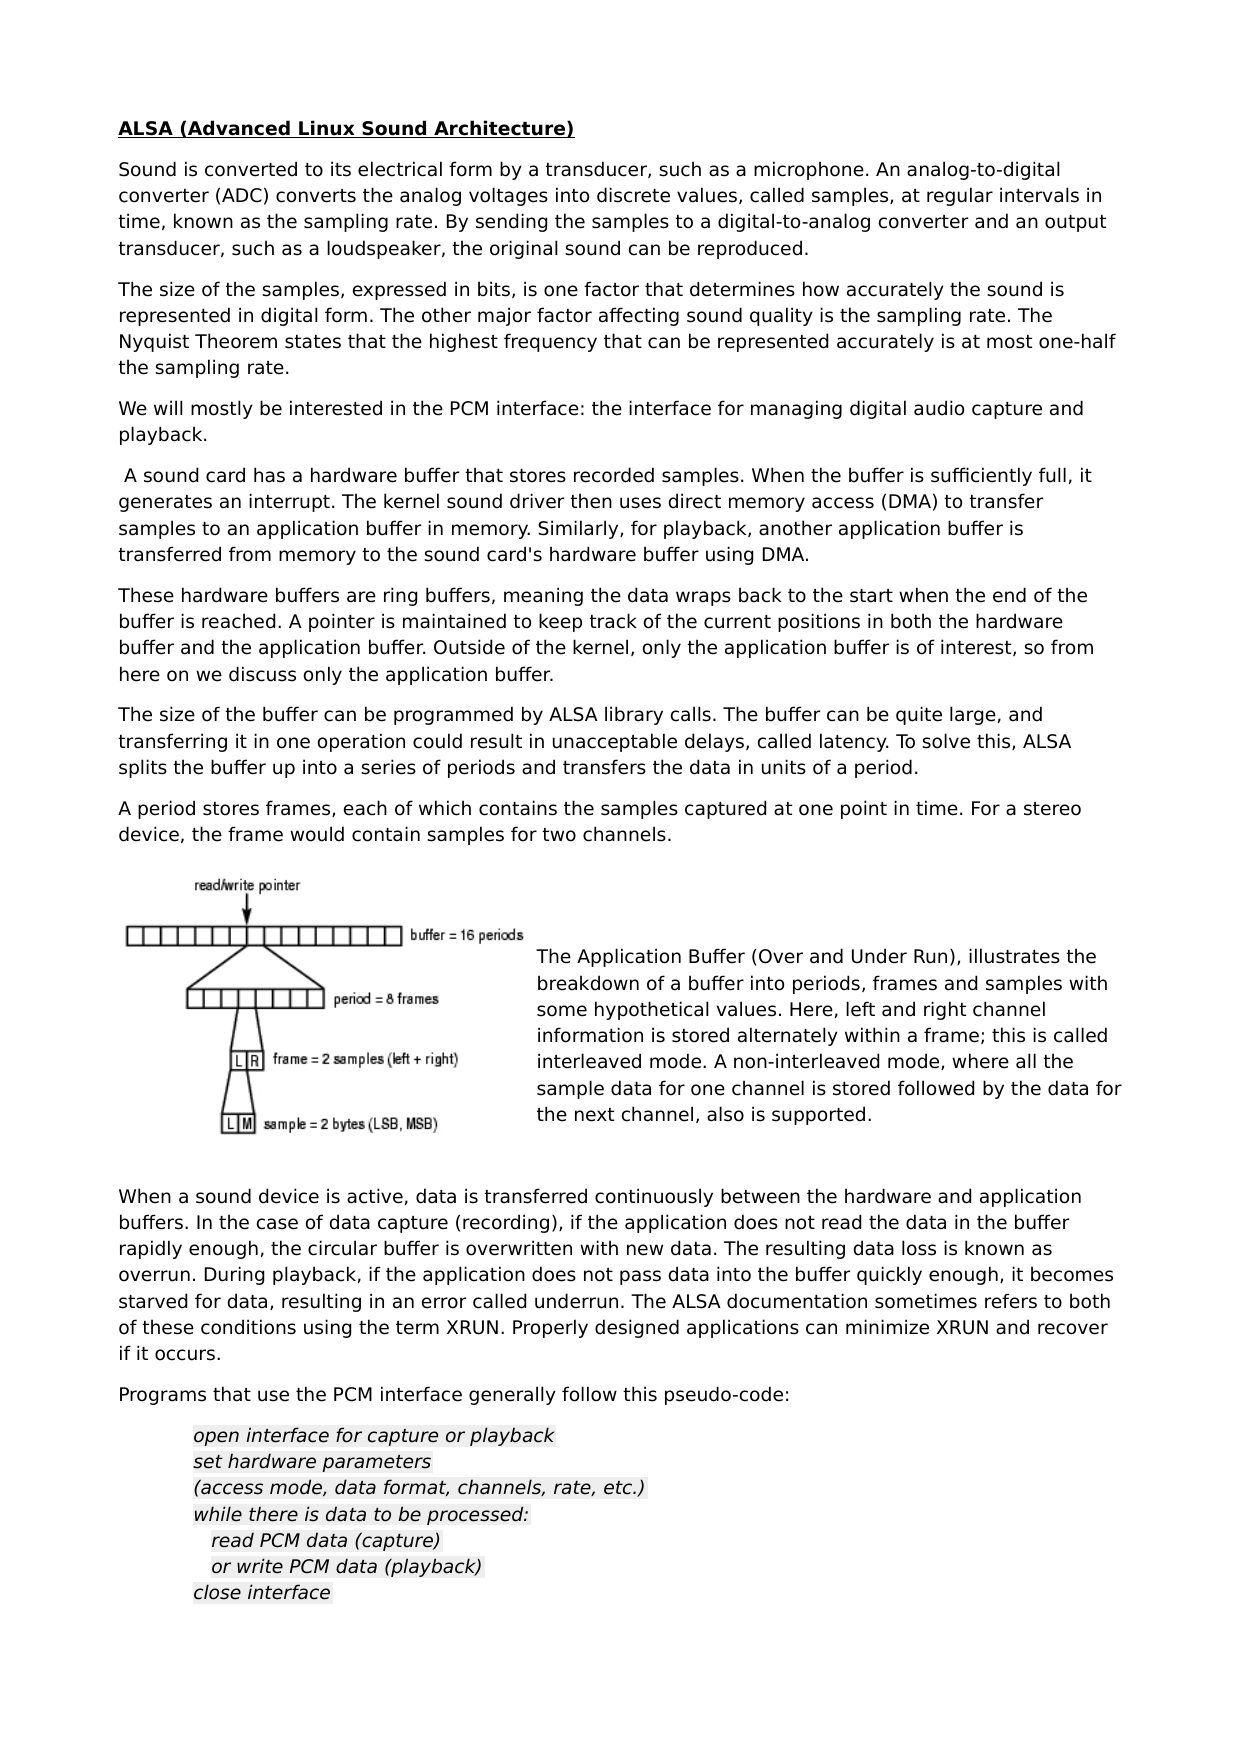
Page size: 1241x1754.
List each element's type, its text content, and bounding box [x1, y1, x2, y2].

text A sound card has a hardware buffer that stores recorded samples. When the buffer is sufficiently full, it generates an interrupt. The kernel sound driver then uses direct memory access (DMA) to transfer samples to an application buffer in memory. Similarly, for playback, another application buffer is transferred from memory to the sound card's hardware buffer using DMA. [118, 465, 1122, 566]
text The size of the samples, expressed in bits, is one factor that determines how accurately the sound is represented in digital form. The other major factor affecting sound quality is the sampling rate. The Nyquist Theorem states that the highest frequency that can be represented accurately is at most one-half the sampling rate. [118, 278, 1122, 379]
text (access mode, data format, channels, rate, etc.) [118, 1477, 1122, 1499]
text close interface [118, 1582, 1122, 1604]
text or write PCM data (playback) [118, 1556, 1122, 1578]
text The Application Buffer (Over and Under Run), illustrates the breakdown of a buffer into periods, frames and samples with some hypothetical values. Here, left and right channel information is stored alternately within a frame; this is called interleaved mode. A non-interleaved mode, where all the sample data for one channel is stored followed by the data for the next channel, also is supported. [537, 946, 1122, 1126]
text We will mostly be interested in the PCM interface: the interface for managing digital audio capture and playback. [118, 398, 1122, 446]
text read PCM data (capture) [118, 1530, 1122, 1552]
text A period stores frames, each of which contains the samples captured at one point in time. For a stereo device, the frame would contain samples for two channels. [118, 798, 1122, 846]
text These hardware buffers are ring buffers, meaning the data wraps back to the start when the end of the buffer is reached. A pointer is maintained to keep track of the current positions in both the hardware buffer and the application buffer. Outside of the kernel, only the application buffer is of interest, so from here on we discuss only the application buffer. [118, 585, 1122, 685]
text When a sound device is active, data is transferred continuously between the hardware and application buffers. In the case of data capture (recording), if the application does not read the data in the buffer rapidly enough, the circular buffer is overwritten with new data. The resulting data loss is known as overrun. During playback, if the application does not pass data into the buffer quickly enough, it becomes starved for data, resulting in an error called underrun. The ALSA documentation sometimes refers to both of these conditions using the term XRUN. Properly designed applications can minimize XRUN and recover if it occurs. [118, 1186, 1122, 1365]
text set hardware parameters [118, 1451, 1122, 1473]
text while there is data to be processed: [118, 1503, 1122, 1525]
picture [108, 847, 537, 1179]
text Sound is converted to its electrical form by a transducer, such as a microphone. An analog-to-digital converter (ADC) converts the analog voltages into discrete values, called samples, at regular intervals in time, known as the sampling rate. By sending the samples to a digital-to-analog converter and an output transducer, such as a loudspeaker, the original sound can be reproduced. [118, 159, 1122, 259]
text The size of the buffer can be programmed by ALSA library calls. The buffer can be quite large, and transferring it in one operation could result in unacceptable delays, called latency. To solve this, ALSA splits the buffer up into a series of periods and transfers the data in units of a period. [118, 704, 1122, 779]
text open interface for capture or playback [118, 1425, 1122, 1447]
text Programs that use the PCM interface generally follow this pseudo-code: [118, 1384, 1122, 1406]
text ALSA (Advanced Linux Sound Architecture) [118, 118, 1122, 140]
